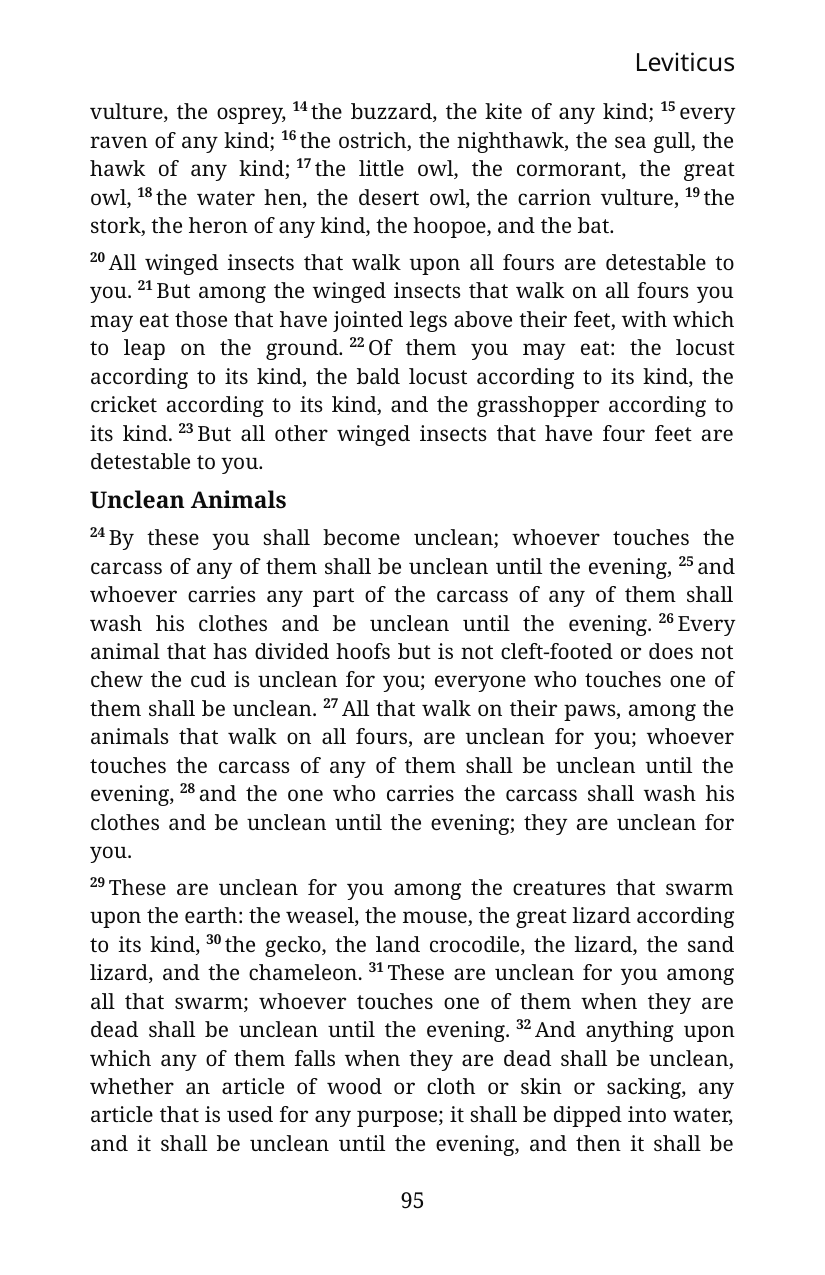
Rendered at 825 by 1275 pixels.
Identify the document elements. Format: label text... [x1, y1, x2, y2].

text 20 All winged insects that walk upon all fours are detestable to you. 21 But among the winged insects that walk on all fours you may eat those that have jointed legs above their feet, with which to leap on the ground. 22 Of them you may eat: the locust according to its kind, the bald locust according to its kind, the cricket according to its kind, and the grasshopper according to its kind. 23 But all other winged insects that have four feet are detestable to you. [90, 248, 735, 476]
text 29 These are unclean for you among the creatures that swarm upon the earth: the weasel, the mouse, the great lizard according to its kind, 30 the gecko, the land crocodile, the lizard, the sand lizard, and the chameleon. 31 These are unclean for you among all that swarm; whoever touches one of them when they are dead shall be unclean until the evening. 32 And anything upon which any of them falls when they are dead shall be unclean, whether an article of wood or cloth or skin or sacking, any article that is used for any purpose; it shall be dipped into water, and it shall be unclean until the evening, and then it shall be [90, 873, 735, 1157]
text 24 By these you shall become unclean; whoever touches the carcass of any of them shall be unclean until the evening, 25 and whoever carries any part of the carcass of any of them shall wash his clothes and be unclean until the evening. 26 Every animal that has divided hoofs but is not cleft-footed or does not chew the cud is unclean for you; everyone who touches one of them shall be unclean. 27 All that walk on their paws, among the animals that walk on all fours, are unclean for you; whoever touches the carcass of any of them shall be unclean until the evening, 28 and the one who carries the carcass shall wash his clothes and be unclean until the evening; they are unclean for you. [90, 523, 735, 865]
text vulture, the osprey, 14 the buzzard, the kite of any kind; 15 every raven of any kind; 16 the ostrich, the nighthawk, the sea gull, the hawk of any kind; 17 the little owl, the cormorant, the great owl, 18 the water hen, the desert owl, the carrion vulture, 19 the stork, the heron of any kind, the hoopoe, and the bat. [90, 97, 735, 240]
text Unclean Animals [90, 484, 735, 515]
